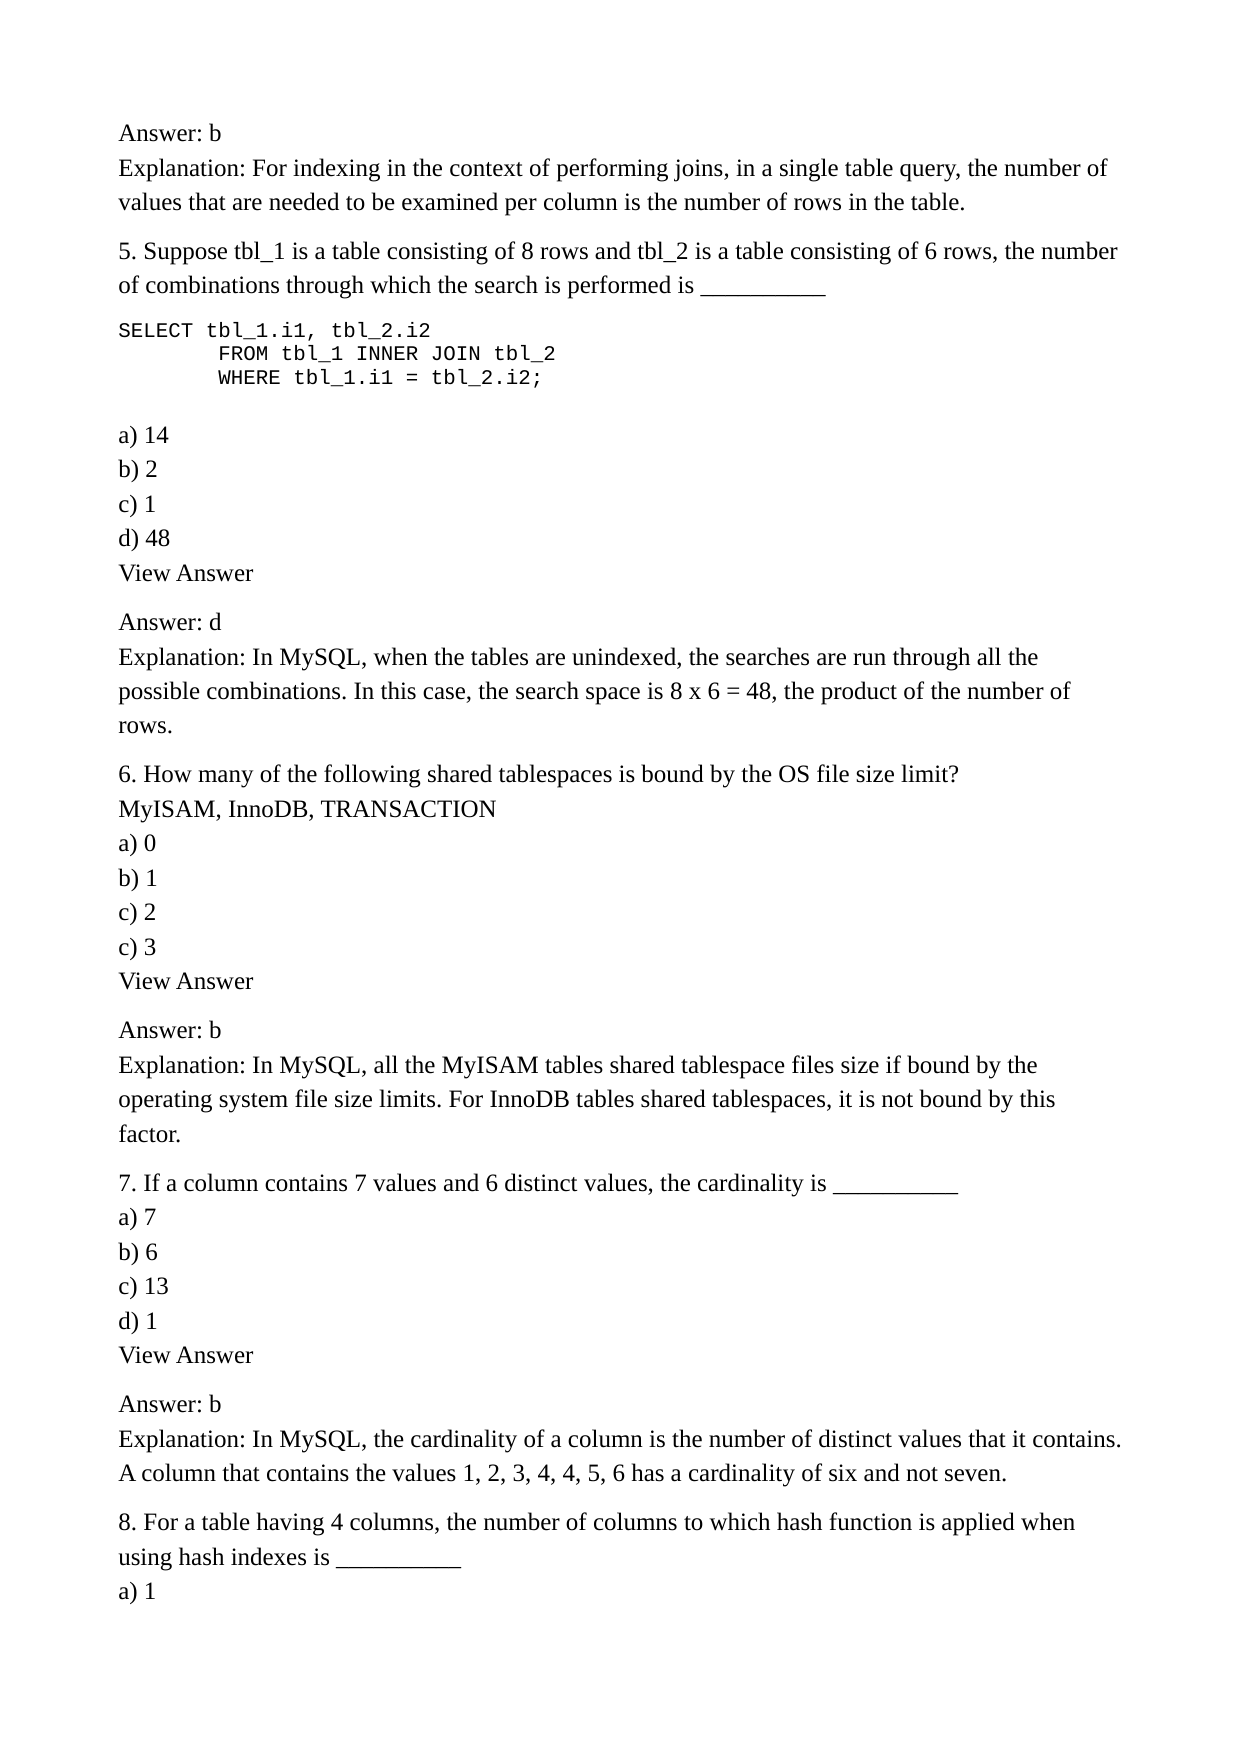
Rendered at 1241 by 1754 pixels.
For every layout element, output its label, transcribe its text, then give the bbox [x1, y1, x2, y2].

text 7. If a column contains 7 values and 6 distinct values, the cardinality is __________ a) 7 b) 6 c) 13 d) 1 View Answer [118, 1168, 1122, 1369]
text 5. Suppose tbl_1 is a table consisting of 8 rows and tbl_2 is a table consisting of 6 rows, the number of combinations through which the search is performed is __________ [118, 236, 1122, 299]
text 8. For a table having 4 columns, the number of columns to which hash function is applied when using hash indexes is __________ a) 1 [118, 1507, 1122, 1605]
text 6. How many of the following shared tablespaces is bound by the OS file size limit? MyISAM, InnoDB, TRANSACTION a) 0 b) 1 c) 2 c) 3 View Answer [118, 759, 1122, 995]
text FROM tbl_1 INNER JOIN tbl_2 [118, 343, 1122, 367]
text Answer: b Explanation: For indexing in the context of performing joins, in a single table query, the number of values that are needed to be examined per column is the number of rows in the table. [118, 118, 1122, 216]
text a) 14 b) 2 c) 1 d) 48 View Answer [118, 420, 1122, 587]
text SELECT tbl_1.i1, tbl_2.i2 [118, 320, 1122, 343]
text WHERE tbl_1.i1 = tbl_2.i2; [118, 367, 1122, 391]
text Answer: b Explanation: In MySQL, the cardinality of a column is the number of distinct values that it contains. A column that contains the values 1, 2, 3, 4, 4, 5, 6 has a cardinality of six and not seven. [118, 1389, 1122, 1487]
text Answer: d Explanation: In MySQL, when the tables are unindexed, the searches are run through all the possible combinations. In this case, the search space is 8 x 6 = 48, the product of the number of rows. [118, 607, 1122, 739]
text Answer: b Explanation: In MySQL, all the MyISAM tables shared tablespace files size if bound by the operating system file size limits. For InnoDB tables shared tablespaces, it is not bound by this factor. [118, 1016, 1122, 1148]
